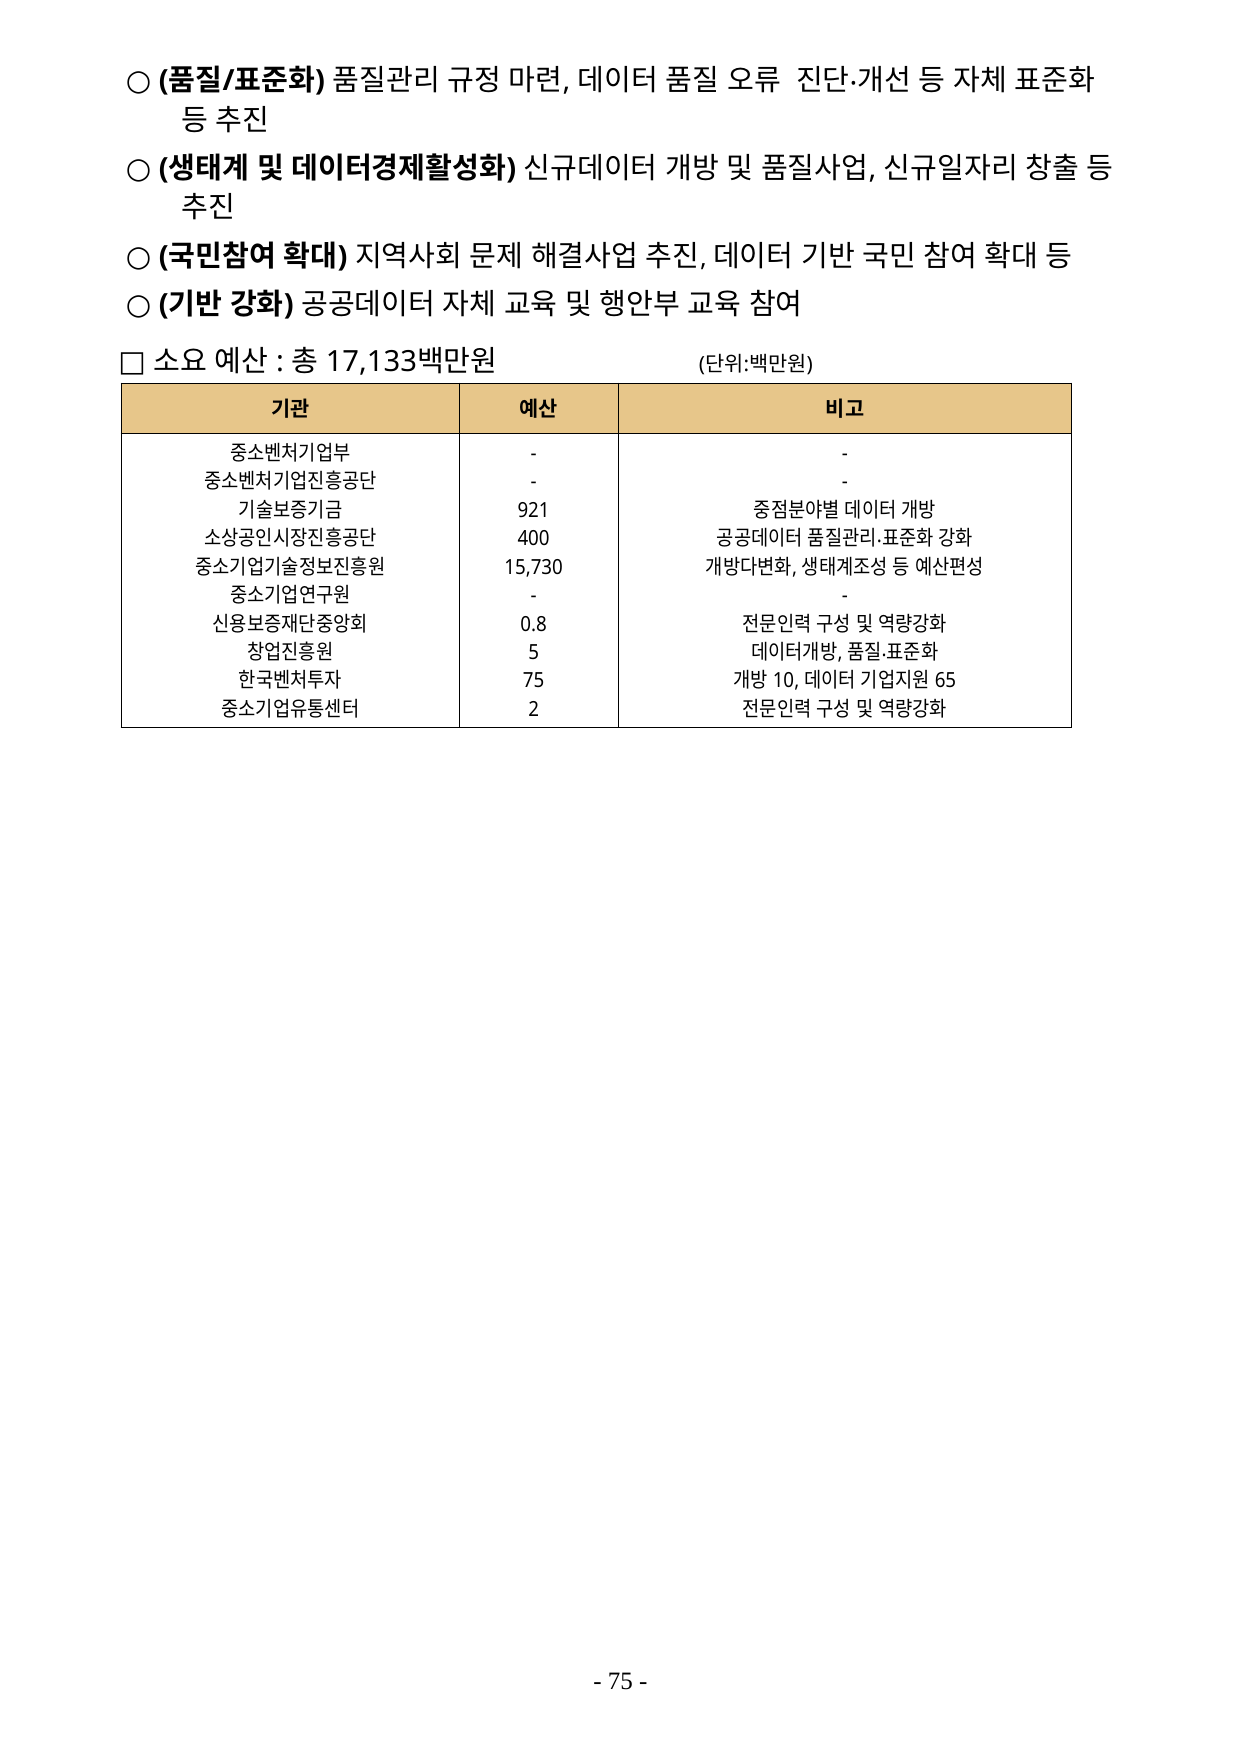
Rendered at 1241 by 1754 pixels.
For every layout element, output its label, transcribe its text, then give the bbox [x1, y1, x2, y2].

table_header 비고 [619, 384, 1071, 433]
text ○ (품질/표준화) 품질관리 규정 마련, 데이터 품질 오류 진단‧개선 등 자체 표준화 등 추진 [118, 59, 1122, 138]
table_header 예산 [460, 384, 618, 433]
table_header 기관 [122, 384, 459, 433]
text ○ (국민참여 확대) 지역사회 문제 해결사업 추진, 데이터 기반 국민 참여 확대 등 [118, 235, 1122, 274]
table_cell - - 중점분야별 데이터 개방 공공데이터 품질관리⸳표준화 강화 개방다변화, 생태계조성 등 예산편성 - 전문인력 구성 및 역량강화 데이터개방, 품질⸳표준화 개방 10, 데이터 기업지원 65 전문인력 구성 및 역량강화 [619, 434, 1071, 727]
table_cell - - 921 400 15,730 - 0.8 5 75 2 [460, 434, 618, 727]
table_cell 중소벤처기업부 중소벤처기업진흥공단 기술보증기금 소상공인시장진흥공단 중소기업기술정보진흥원 중소기업연구원 신용보증재단중앙회 창업진흥원 한국벤처투자 중소기업유통센터 [122, 434, 459, 727]
text □ 소요 예산 : 총 17,133백만원 (단위:백만원) [118, 340, 1122, 379]
text ○ (생태계 및 데이터경제활성화) 신규데이터 개방 및 품질사업, 신규일자리 창출 등 추진 [118, 147, 1122, 226]
text ○ (기반 강화) 공공데이터 자체 교육 및 행안부 교육 참여 [118, 283, 1122, 323]
